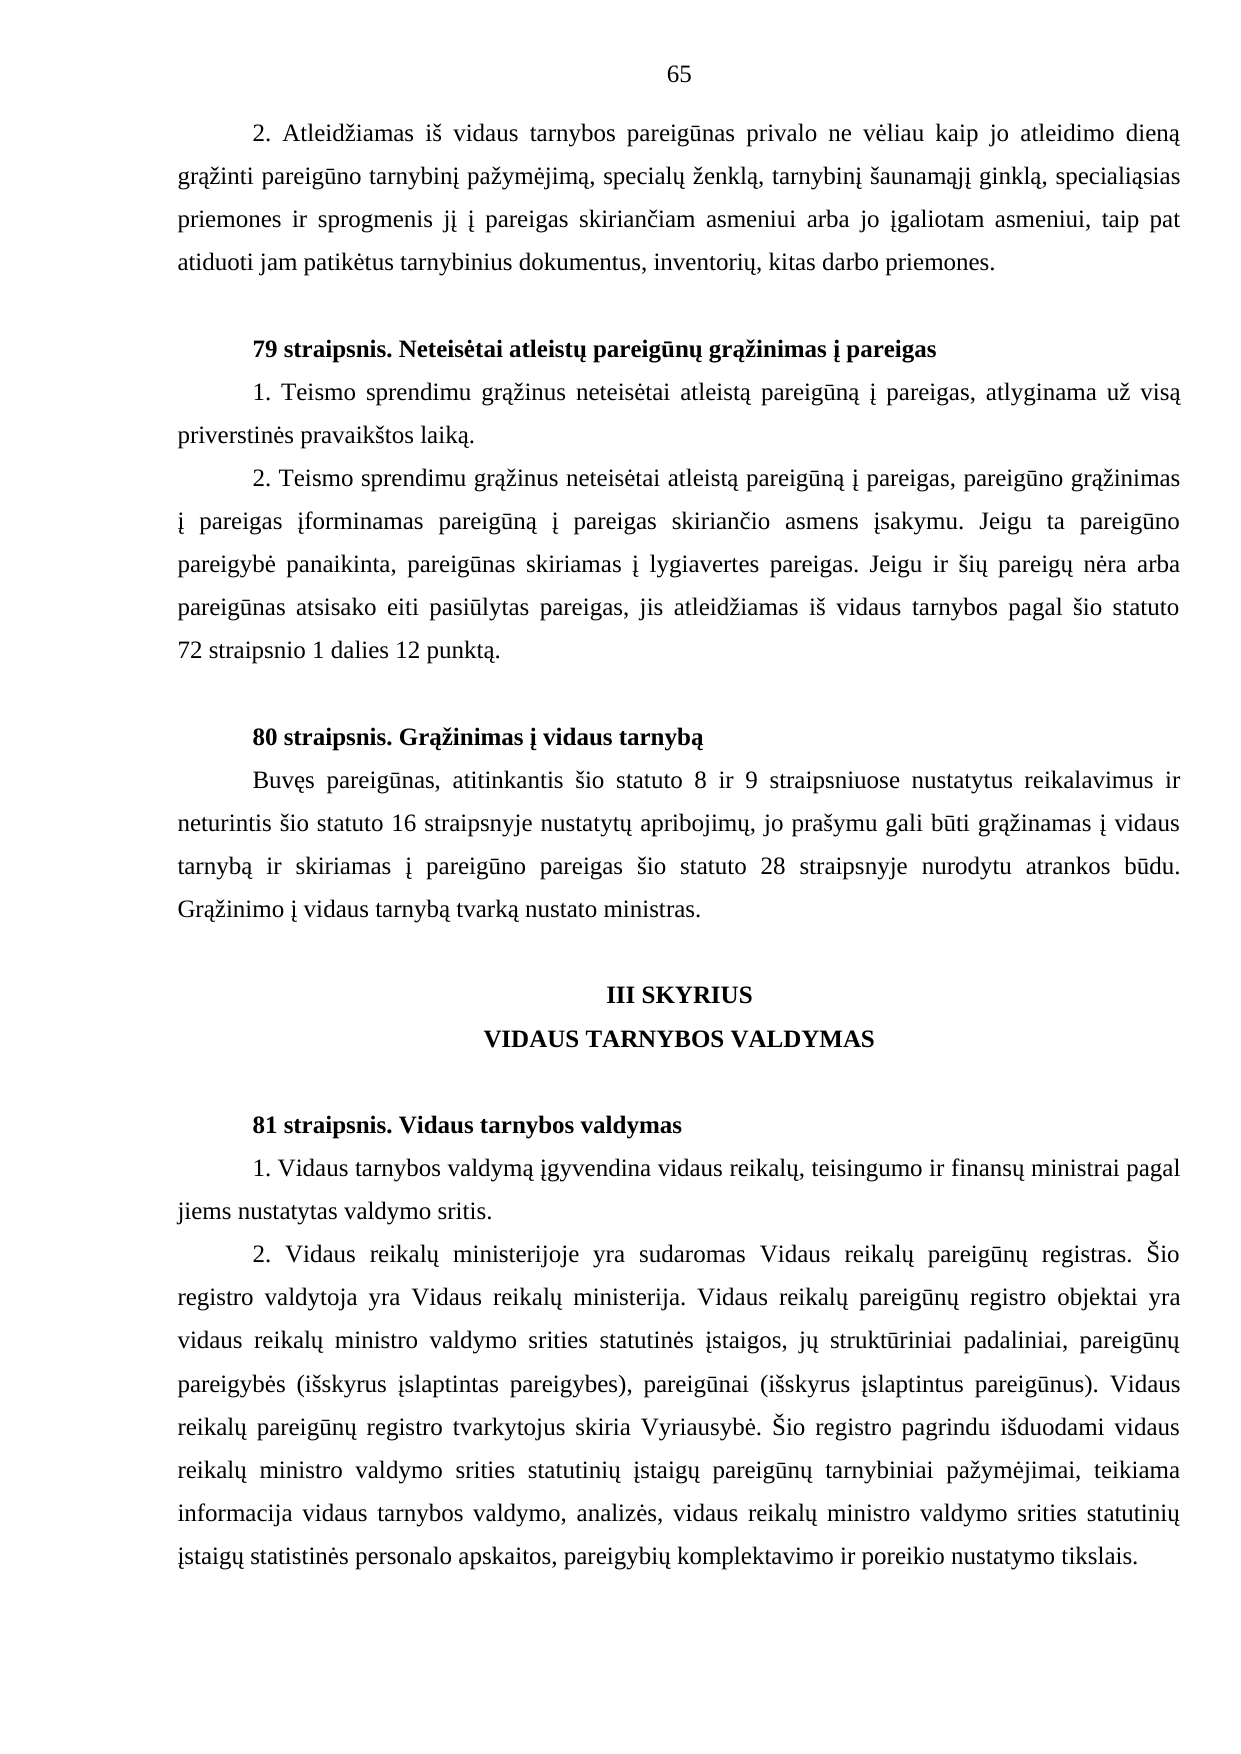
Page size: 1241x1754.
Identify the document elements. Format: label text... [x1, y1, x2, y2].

text 2. Teismo sprendimu grąžinus neteisėtai atleistą pareigūną į pareigas, pareigūno grąžinimas į pareigas įforminamas pareigūną į pareigas skiriančio asmens įsakymu. Jeigu ta pareigūno pareigybė panaikinta, pareigūnas skiriamas į lygiavertes pareigas. Jeigu ir šių pareigų nėra arba pareigūnas atsisako eiti pasiūlytas pareigas, jis atleidžiamas iš vidaus tarnybos pagal šio statuto 72 straipsnio 1 dalies 12 punktą. [177, 463, 1181, 664]
text 1. Teismo sprendimu grąžinus neteisėtai atleistą pareigūną į pareigas, atlyginama už visą priverstinės pravaikštos laiką. [177, 377, 1181, 449]
text III SKYRIUS [177, 981, 1181, 1009]
text 80 straipsnis. Grąžinimas į vidaus tarnybą [177, 722, 1181, 751]
text Buvęs pareigūnas, atitinkantis šio statuto 8 ir 9 straipsniuose nustatytus reikalavimus ir neturintis šio statuto 16 straipsnyje nustatytų apribojimų, jo prašymu gali būti grąžinamas į vidaus tarnybą ir skiriamas į pareigūno pareigas šio statuto 28 straipsnyje nurodytu atrankos būdu. Grąžinimo į vidaus tarnybą tvarką nustato ministras. [177, 765, 1181, 923]
text 81 straipsnis. Vidaus tarnybos valdymas [177, 1110, 1181, 1139]
text VIDAUS TARNYBOS VALDYMAS [177, 1024, 1181, 1052]
text 2. Atleidžiamas iš vidaus tarnybos pareigūnas privalo ne vėliau kaip jo atleidimo dieną grąžinti pareigūno tarnybinį pažymėjimą, specialų ženklą, tarnybinį šaunamąjį ginklą, specialiąsias priemones ir sprogmenis jį į pareigas skiriančiam asmeniui arba jo įgaliotam asmeniui, taip pat atiduoti jam patikėtus tarnybinius dokumentus, inventorių, kitas darbo priemones. [177, 118, 1181, 276]
text 79 straipsnis. Neteisėtai atleistų pareigūnų grąžinimas į pareigas [177, 334, 1181, 362]
text 1. Vidaus tarnybos valdymą įgyvendina vidaus reikalų, teisingumo ir finansų ministrai pagal jiems nustatytas valdymo sritis. [177, 1153, 1181, 1225]
text 2. Vidaus reikalų ministerijoje yra sudaromas Vidaus reikalų pareigūnų registras. Šio registro valdytoja yra Vidaus reikalų ministerija. Vidaus reikalų pareigūnų registro objektai yra vidaus reikalų ministro valdymo srities statutinės įstaigos, jų struktūriniai padaliniai, pareigūnų pareigybės (išskyrus įslaptintas pareigybes), pareigūnai (išskyrus įslaptintus pareigūnus). Vidaus reikalų pareigūnų registro tvarkytojus skiria Vyriausybė. Šio registro pagrindu išduodami vidaus reikalų ministro valdymo srities statutinių įstaigų pareigūnų tarnybiniai pažymėjimai, teikiama informacija vidaus tarnybos valdymo, analizės, vidaus reikalų ministro valdymo srities statutinių įstaigų statistinės personalo apskaitos, pareigybių komplektavimo ir poreikio nustatymo tikslais. [177, 1239, 1181, 1570]
